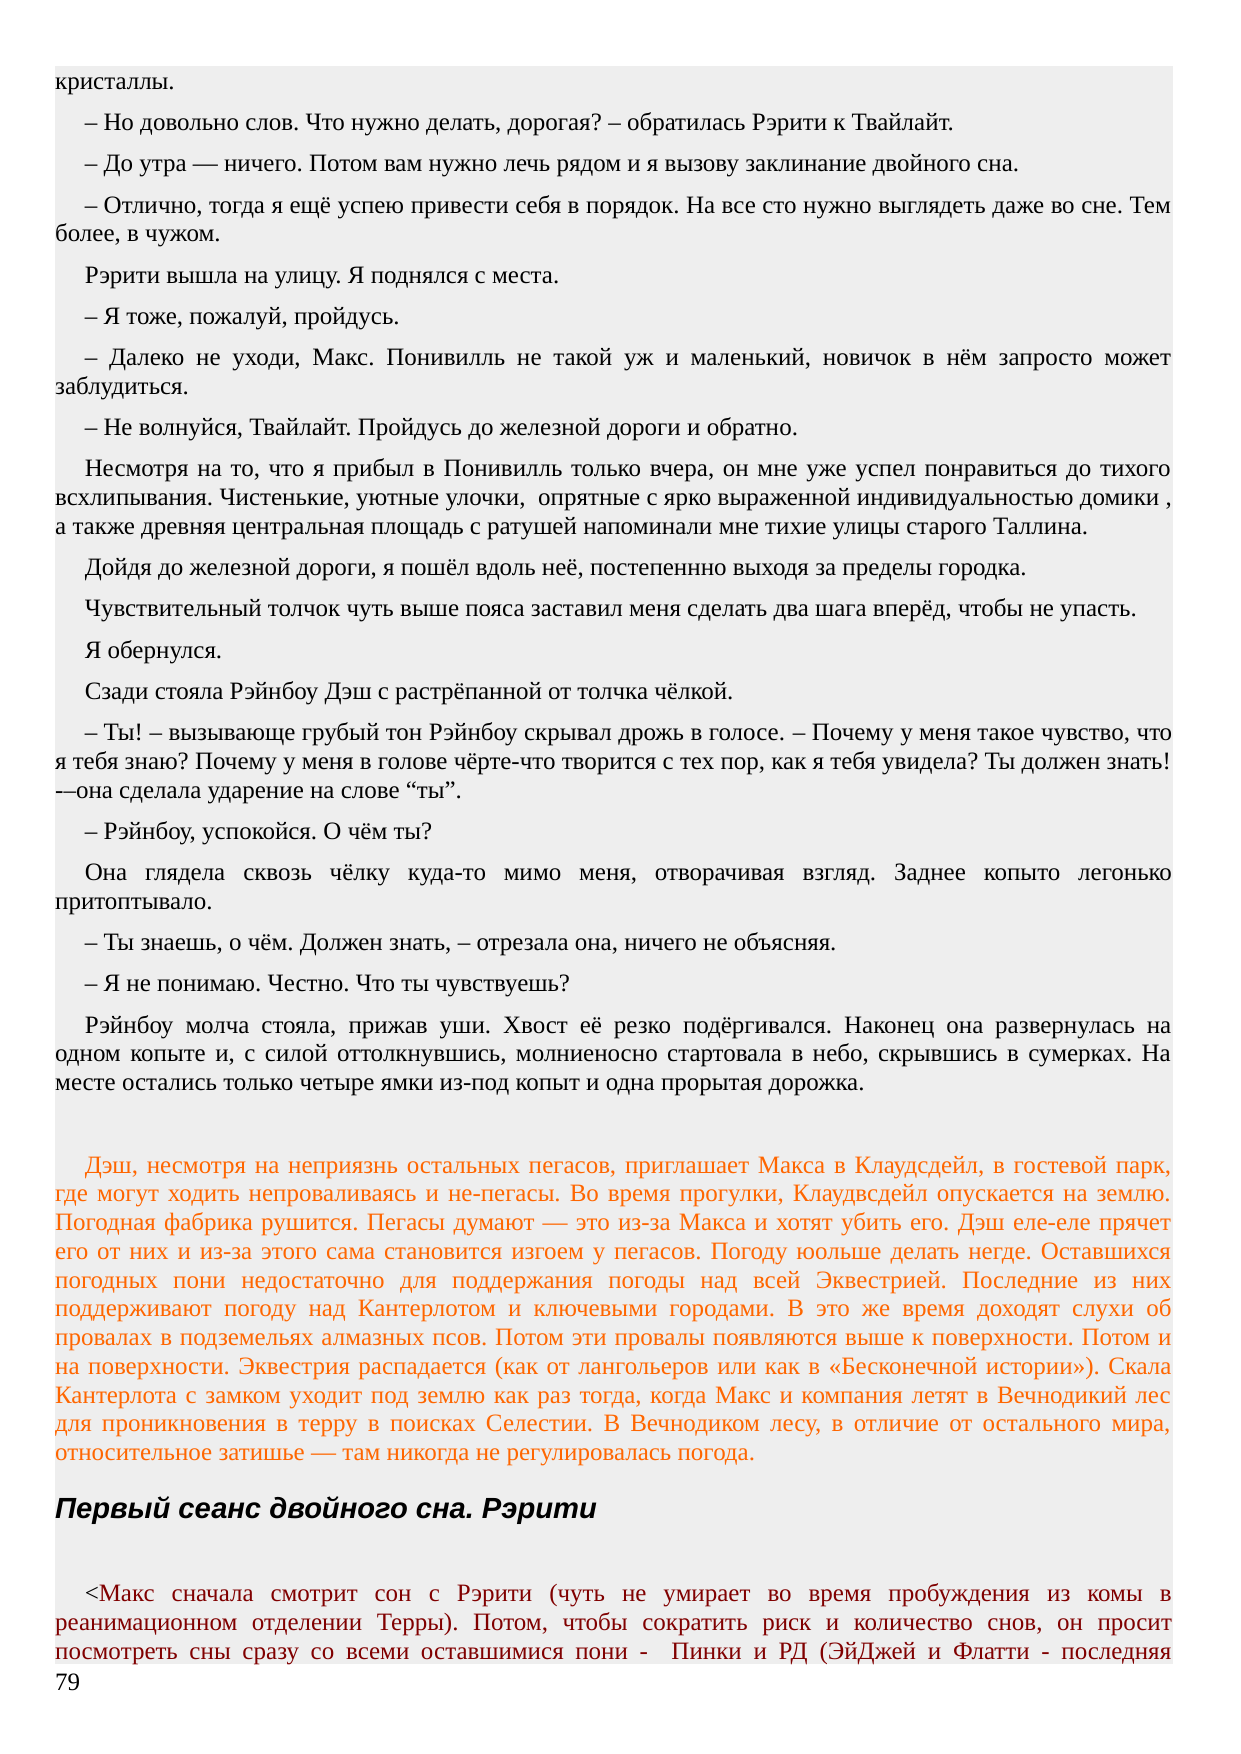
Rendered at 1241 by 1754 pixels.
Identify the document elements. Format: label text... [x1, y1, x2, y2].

subtitle Первый сеанс двойного сна. Рэрити [55, 1491, 1173, 1524]
text – Отлично, тогда я ещё успею привести себя в порядок. На все сто нужно выглядеть даже во сне. Тем более, в чужом. [55, 190, 1173, 247]
text Дэш, несмотря на неприязнь остальных пегасов, приглашает Макса в Клаудсдейл, в гостевой парк, где могут ходить непроваливаясь и не-пегасы. Во время прогулки, Клаудвсдейл опускается на землю. Погодная фабрика рушится. Пегасы думают — это из-за Макса и хотят убить его. Дэш еле-еле прячет его от них и из-за этого сама становится изгоем у пегасов. Погоду юольше делать негде. Оставшихся погодных пони недостаточно для поддержания погоды над всей Эквестрией. Последние из них поддерживают погоду над Кантерлотом и ключевыми городами. В это же время доходят слухи об провалах в подземельях алмазных псов. Потом эти провалы появляются выше к поверхности. Потом и на поверхности. Эквестрия распадается (как от лангольеров или как в «Бесконечной истории»). Скала Кантерлота с замком уходит под землю как раз тогда, когда Макс и компания летят в Вечнодикий лес для проникновения в терру в поисках Селестии. В Вечнодиком лесу, в отличие от остального мира, относительное затишье — там никогда не регулировалась погода. [55, 1150, 1173, 1466]
text – Не волнуйся, Твайлайт. Пройдусь до железной дороги и обратно. [55, 412, 1173, 441]
text Рэйнбоу молча стояла, прижав уши. Хвост её резко подёргивался. Наконец она развернулась на одном копыте и, с силой оттолкнувшись, молниеносно стартовала в небо, скрывшись в сумерках. На месте остались только четыре ямки из-под копыт и одна прорытая дорожка. [55, 1010, 1173, 1096]
text – Ты знаешь, о чём. Должен знать, – отрезала она, ничего не объясняя. [55, 927, 1173, 956]
text Несмотря на то, что я прибыл в Понивилль только вчера, он мне уже успел понравиться до тихого всхлипывания. Чистенькие, уютные улочки, опрятные с ярко выраженной индивидуальностью домики , а также древняя центральная площадь с ратушей напоминали мне тихие улицы старого Таллина. [55, 453, 1173, 540]
text – Рэйнбоу, успокойся. О чём ты? [55, 816, 1173, 845]
text Рэрити вышла на улицу. Я поднялся с места. [55, 260, 1173, 288]
text кристаллы. [55, 66, 1173, 95]
text Сзади стояла Рэйнбоу Дэш с растрёпанной от толчка чёлкой. [55, 676, 1173, 705]
text Я обернулся. [55, 635, 1173, 663]
text Чувствительный толчок чуть выше пояса заставил меня сделать два шага вперёд, чтобы не упасть. [55, 593, 1173, 622]
text – Я не понимаю. Честно. Что ты чувствуешь? [55, 968, 1173, 997]
text – Но довольно слов. Что нужно делать, дорогая? – обратилась Рэрити к Твайлайт. [55, 107, 1173, 136]
text – Ты! – вызывающе грубый тон Рэйнбоу скрывал дрожь в голосе. – Почему у меня такое чувство, что я тебя знаю? Почему у меня в голове чёрте-что творится с тех пор, как я тебя увидела? Ты должен знать! -–она сделала ударение на слове “ты”. [55, 717, 1173, 803]
text Она глядела сквозь чёлку куда-то мимо меня, отворачивая взгляд. Заднее копыто легонько притоптывало. [55, 857, 1173, 915]
text – До утра — ничего. Потом вам нужно лечь рядом и я вызову заклинание двойного сна. [55, 148, 1173, 177]
text – Далеко не уходи, Макс. Понивилль не такой уж и маленький, новичок в нём запросто может заблудиться. [55, 342, 1173, 400]
text <Макс сначала смотрит сон с Рэрити (чуть не умирает во время пробуждения из комы в реанимационном отделении Терры). Потом, чтобы сократить риск и количество снов, он просит посмотреть сны сразу со всеми оставшимися пони - Пинки и РД (ЭйДжей и Флатти - последняя [55, 1578, 1173, 1664]
text – Я тоже, пожалуй, пройдусь. [55, 301, 1173, 330]
text Дойдя до железной дороги, я пошёл вдоль неё, постепеннно выходя за пределы городка. [55, 552, 1173, 581]
